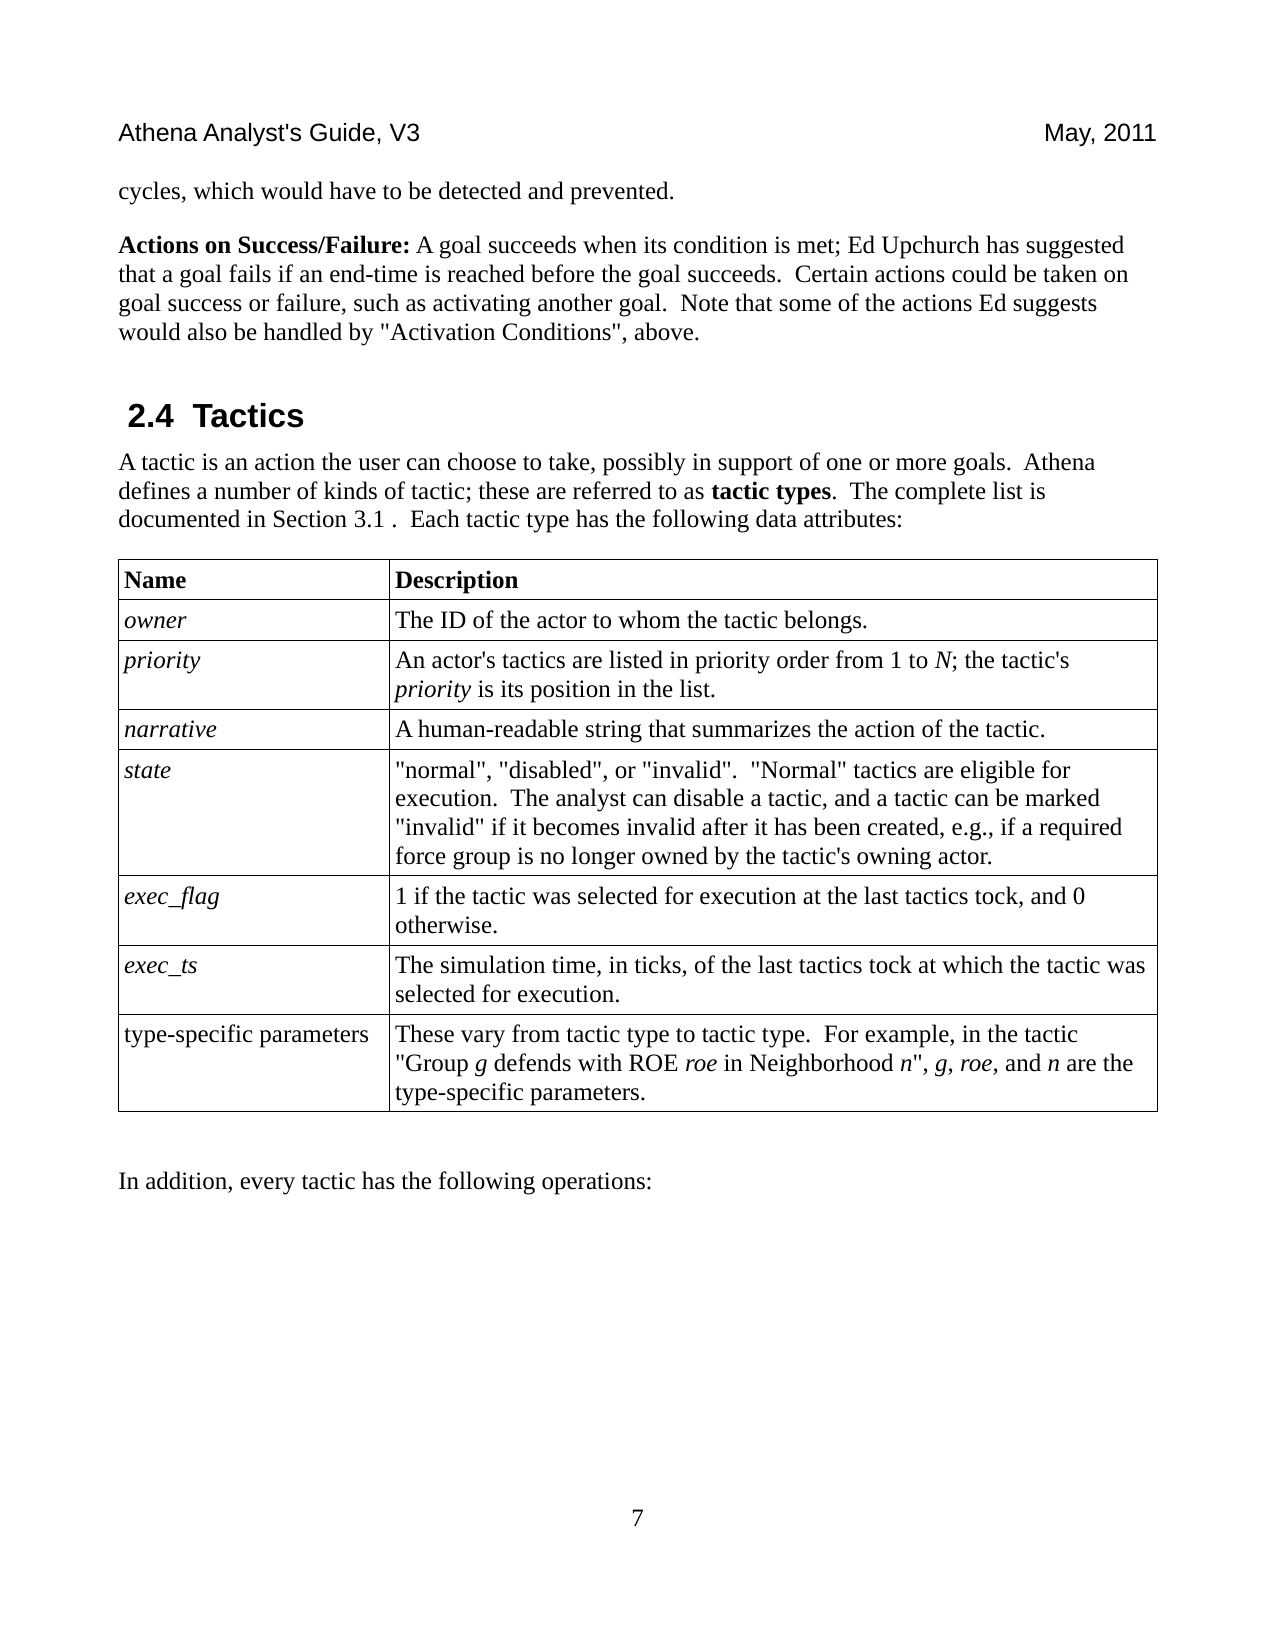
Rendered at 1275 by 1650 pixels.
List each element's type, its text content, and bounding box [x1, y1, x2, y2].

text cycles, which would have to be detected and prevented. [118, 176, 1157, 205]
table_cell The ID of the actor to whom the tactic belongs. [390, 600, 1157, 639]
table_cell A human-readable string that summarizes the action of the tactic. [390, 710, 1157, 749]
table_cell type-specific parameters [119, 1015, 389, 1111]
table_cell An actor's tactics are listed in priority order from 1 to N; the tactic's priority is its position in the list. [390, 641, 1157, 708]
table_header Description [390, 560, 1157, 599]
table_cell exec_ts [119, 946, 389, 1013]
text Actions on Success/Failure: A goal succeeds when its condition is met; Ed Upchurch has suggested that a goal fails if an end-time is reached before the goal succeeds. Certain actions could be taken on goal success or failure, such as activating another goal. Note that some of the actions Ed suggests would also be handled by "Activation Conditions", above. [118, 231, 1157, 346]
table_cell priority [119, 641, 389, 708]
table_header Name [119, 560, 389, 599]
table_cell state [119, 750, 389, 875]
table_cell The simulation time, in ticks, of the last tactics tock at which the tactic was selected for execution. [390, 946, 1157, 1013]
table_cell 1 if the tactic was selected for execution at the last tactics tock, and 0 otherwise. [390, 876, 1157, 944]
table_cell narrative [119, 710, 389, 749]
table_cell exec_flag [119, 876, 389, 944]
table_cell owner [119, 600, 389, 639]
table_cell "normal", "disabled", or "invalid". "Normal" tactics are eligible for execution. The analyst can disable a tactic, and a tactic can be marked "invalid" if it becomes invalid after it has been created, e.g., if a required force group is no longer owned by the tactic's owning actor. [390, 750, 1157, 875]
text In addition, every tactic has the following operations: [118, 1166, 1157, 1194]
table_cell These vary from tactic type to tactic type. For example, in the tactic "Group g defends with ROE roe in Neighborhood n", g, roe, and n are the type-specific parameters. [390, 1015, 1157, 1111]
subtitle Tactics [118, 396, 1157, 434]
text A tactic is an action the user can choose to take, possibly in support of one or more goals. Athena defines a number of kinds of tactic; these are referred to as tactic types. The complete list is documented in Section 3.1 . Each tactic type has the following data attributes: [118, 447, 1157, 533]
